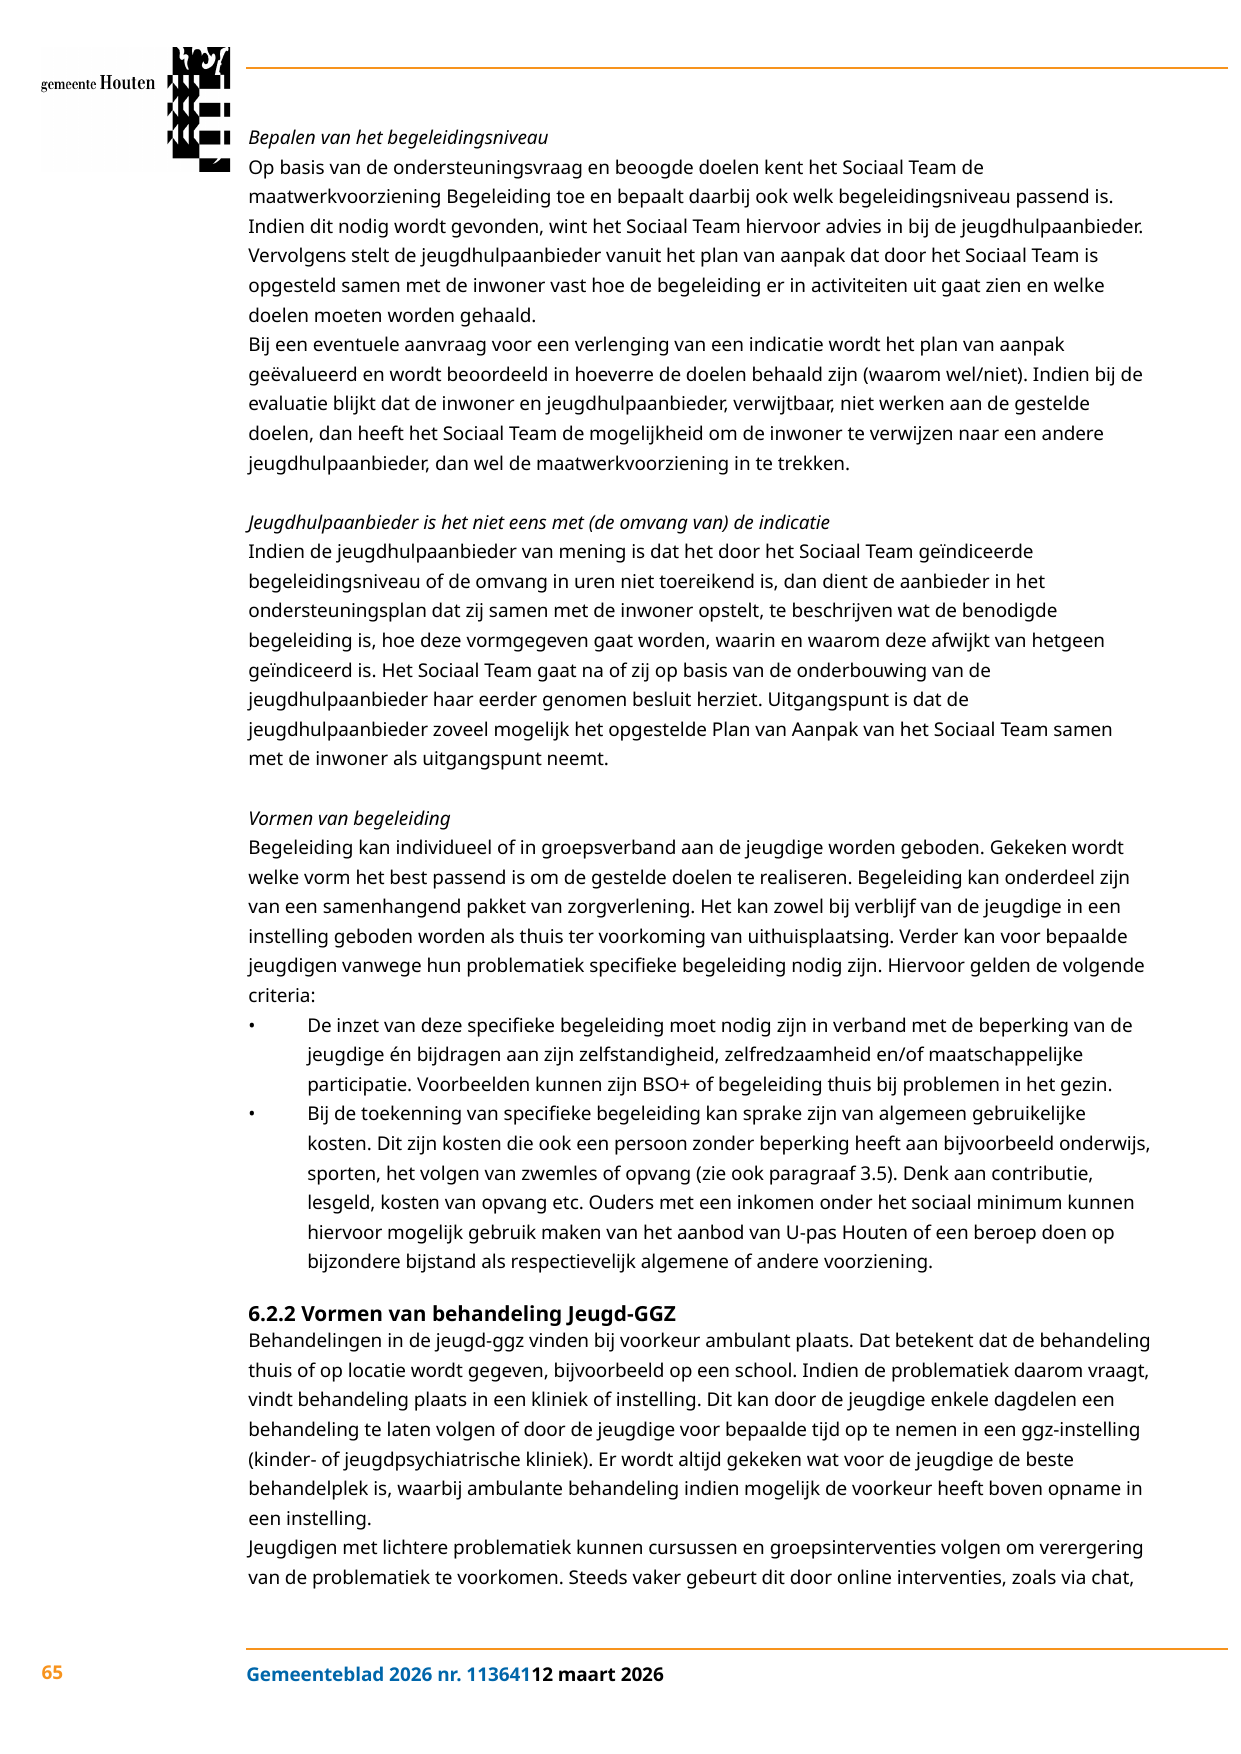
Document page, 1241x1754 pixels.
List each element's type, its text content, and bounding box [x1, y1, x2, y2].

list Bij de toekenning van specifieke begeleiding kan sprake zijn van algemeen gebruikelijke kosten. Dit zijn kosten die ook een persoon zonder beperking heeft aan bijvoorbeeld onderwijs, sporten, het volgen van zwemles of opvang (zie ook paragraaf 3.5). Denk aan contributie, lesgeld, kosten van opvang etc. Ouders met een inkomen onder het sociaal minimum kunnen hiervoor mogelijk gebruik maken van het aanbod van U-pas Houten of een beroep doen op bijzondere bijstand als respectievelijk algemene of andere voorziening. [248, 1101, 1152, 1274]
text Indien de jeugdhulpaanbieder van mening is dat het door het Sociaal Team geïndiceerde begeleidingsniveau of de omvang in uren niet toereikend is, dan dient de aanbieder in het ondersteuningsplan dat zij samen met de inwoner opstelt, te beschrijven wat de benodigde begeleiding is, hoe deze vormgegeven gaat worden, waarin en waarom deze afwijkt van hetgeen geïndiceerd is. Het Sociaal Team gaat na of zij op basis van de onderbouwing van de jeugdhulpaanbieder haar eerder genomen besluit herziet. Uitgangspunt is dat de jeugdhulpaanbieder zoveel mogelijk het opgestelde Plan van Aanpak van het Sociaal Team samen met de inwoner als uitgangspunt neemt. [248, 538, 1152, 771]
text Jeugdigen met lichtere problematiek kunnen cursussen en groepsinterventies volgen om verergering van de problematiek te voorkomen. Steeds vaker gebeurt dit door online interventies, zoals via chat, [248, 1534, 1152, 1590]
text Op basis van de ondersteuningsvraag en beoogde doelen kent het Sociaal Team de maatwerkvoorziening Begeleiding toe en bepaalt daarbij ook welk begeleidingsniveau passend is. Indien dit nodig wordt gevonden, wint het Sociaal Team hiervoor advies in bij de jeugdhulpaanbieder. Vervolgens stelt de jeugdhulpaanbieder vanuit het plan van aanpak dat door het Sociaal Team is opgesteld samen met de inwoner vast hoe de begeleiding er in activiteiten uit gaat zien en welke doelen moeten worden gehaald. [248, 154, 1152, 328]
picture [41, 47, 231, 172]
text Jeugdhulpaanbieder is het niet eens met (de omvang van) de indicatie [248, 509, 1152, 535]
list De inzet van deze specifieke begeleiding moet nodig zijn in verband met de beperking van de jeugdige én bijdragen aan zijn zelfstandigheid, zelfredzaamheid en/of maatschappelijke participatie. Voorbeelden kunnen zijn BSO+ of begeleiding thuis bij problemen in het gezin. [248, 1012, 1152, 1097]
text Bepalen van het begeleidingsniveau [248, 124, 1152, 150]
text Behandelingen in de jeugd-ggz vinden bij voorkeur ambulant plaats. Dat betekent dat de behandeling thuis of op locatie wordt gegeven, bijvoorbeeld op een school. Indien de problematiek daarom vraagt, vindt behandeling plaats in een kliniek of instelling. Dit kan door de jeugdige enkele dagdelen een behandeling te laten volgen of door de jeugdige voor bepaalde tijd op te nemen in een ggz-instelling (kinder- of jeugdpsychiatrische kliniek). Er wordt altijd gekeken wat voor de jeugdige de beste behandelplek is, waarbij ambulante behandeling indien mogelijk de voorkeur heeft boven opname in een instelling. [248, 1327, 1152, 1531]
text Vormen van begeleiding [248, 805, 1152, 831]
text Begeleiding kan individueel of in groepsverband aan de jeugdige worden geboden. Gekeken wordt welke vorm het best passend is om de gestelde doelen te realiseren. Begeleiding kan onderdeel zijn van een samenhangend pakket van zorgverlening. Het kan zowel bij verblijf van de jeugdige in een instelling geboden worden als thuis ter voorkoming van uithuisplaatsing. Verder kan voor bepaalde jeugdigen vanwege hun problematiek specifieke begeleiding nodig zijn. Hiervoor gelden de volgende criteria: [248, 834, 1152, 1008]
text 6.2.2 Vormen van behandeling Jeugd-GGZ [248, 1299, 1152, 1327]
text Bij een eventuele aanvraag voor een verlenging van een indicatie wordt het plan van aanpak geëvalueerd en wordt beoordeeld in hoeverre de doelen behaald zijn (waarom wel/niet). Indien bij de evaluatie blijkt dat de inwoner en jeugdhulpaanbieder, verwijtbaar, niet werken aan de gestelde doelen, dan heeft het Sociaal Team de mogelijkheid om de inwoner te verwijzen naar een andere jeugdhulpaanbieder, dan wel de maatwerkvoorziening in te trekken. [248, 331, 1152, 476]
